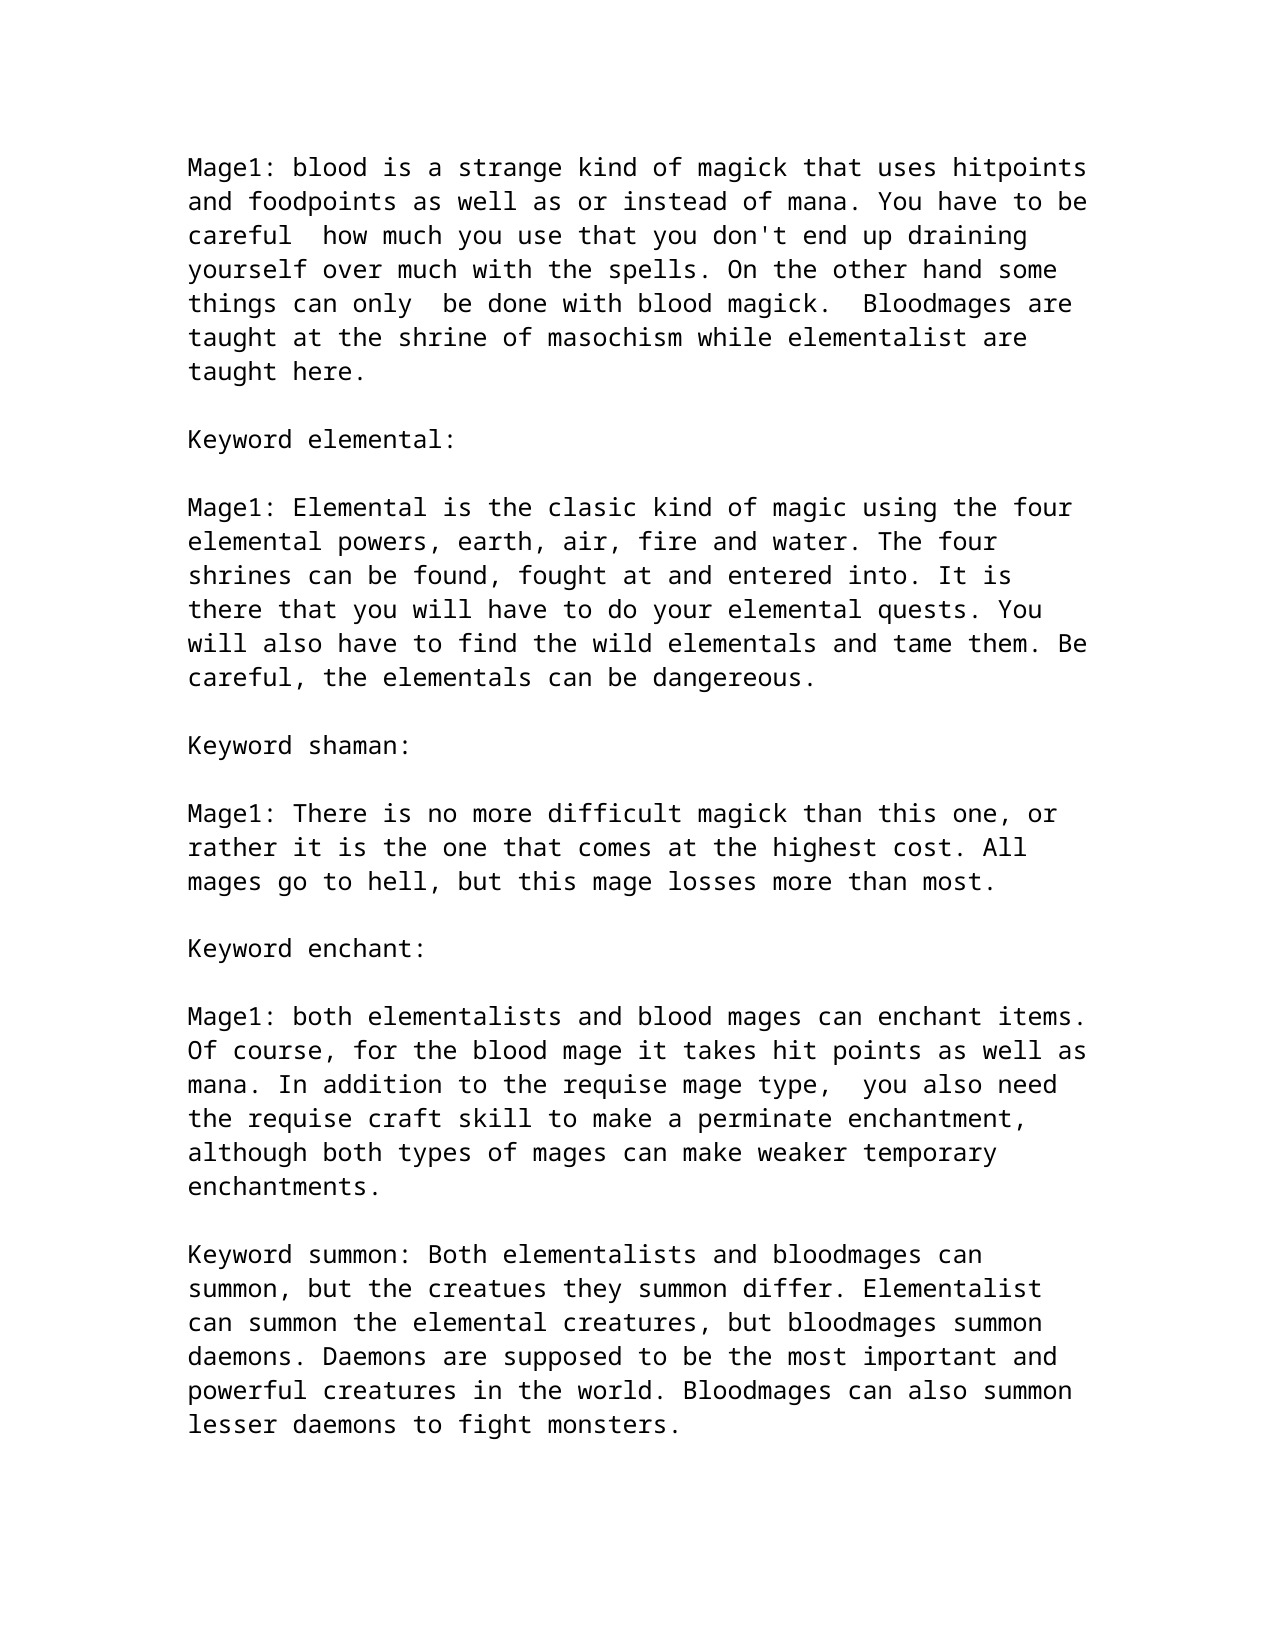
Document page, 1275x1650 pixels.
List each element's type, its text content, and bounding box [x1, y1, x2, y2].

text Mage1: blood is a strange kind of magick that uses hitpoints and foodpoints as well as or instead of mana. You have to be careful how much you use that you don't end up draining yourself over much with the spells. On the other hand some things can only be done with blood magick. Bloodmages are taught at the shrine of masochism while elementalist are taught here. [187, 150, 1087, 388]
text Keyword elemental: [187, 422, 1087, 456]
text Mage1: both elementalists and blood mages can enchant items. Of course, for the blood mage it takes hit points as well as mana. In addition to the requise mage type, you also need the requise craft skill to make a perminate enchantment, although both types of mages can make weaker temporary enchantments. [187, 999, 1087, 1203]
text Keyword summon: Both elementalists and bloodmages can summon, but the creatues they summon differ. Elementalist can summon the elemental creatures, but bloodmages summon daemons. Daemons are supposed to be the most important and powerful creatures in the world. Bloodmages can also summon lesser daemons to fight monsters. [187, 1237, 1087, 1440]
text Mage1: There is no more difficult magick than this one, or rather it is the one that comes at the highest cost. All mages go to hell, but this mage losses more than most. [187, 795, 1087, 897]
text Mage1: Elemental is the clasic kind of magic using the four elemental powers, earth, air, fire and water. The four shrines can be found, fought at and entered into. It is there that you will have to do your elemental quests. You will also have to find the wild elementals and tame them. Be careful, the elementals can be dangereous. [187, 489, 1087, 693]
text Keyword enchant: [187, 931, 1087, 965]
text Keyword shaman: [187, 727, 1087, 761]
